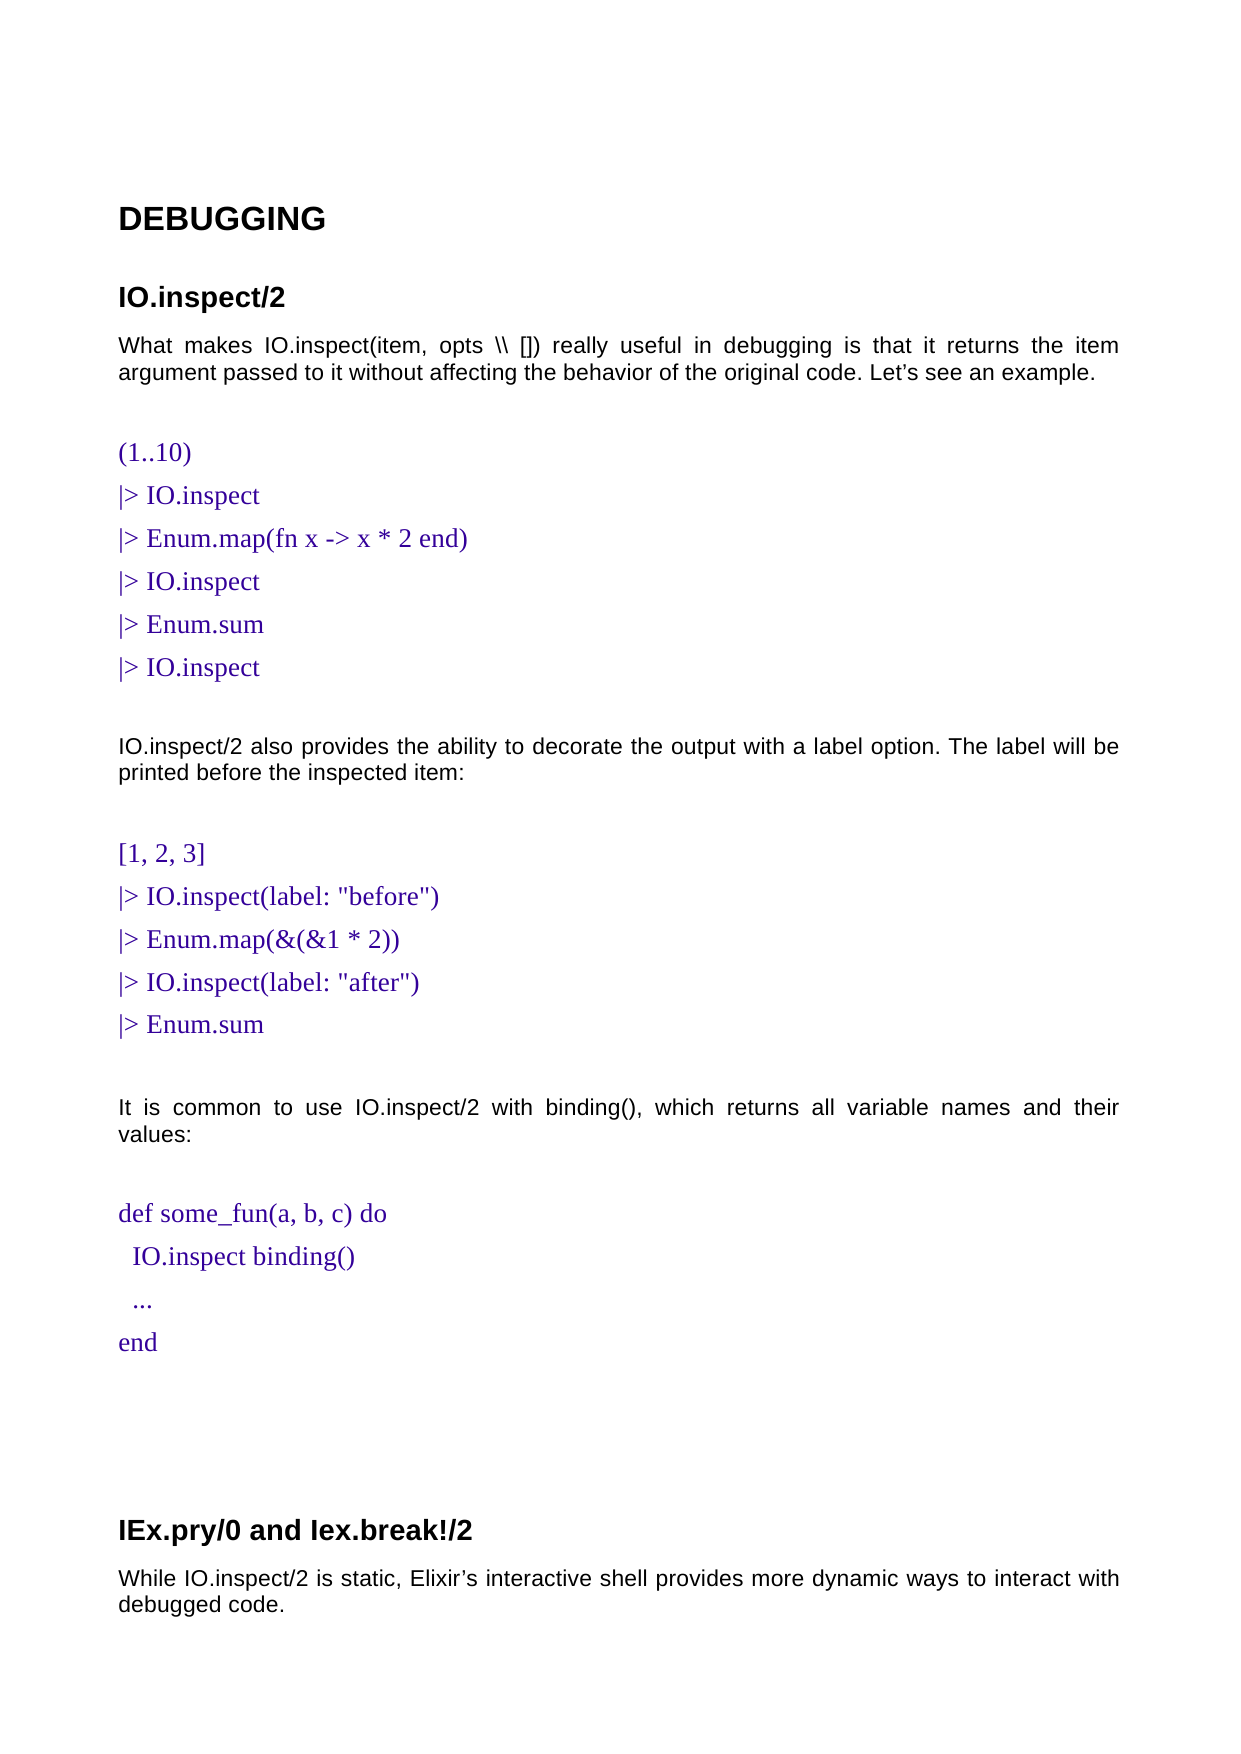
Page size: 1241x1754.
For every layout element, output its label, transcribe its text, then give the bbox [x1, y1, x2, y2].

text (1..10) [118, 436, 1122, 468]
subtitle IO.inspect/2 [118, 281, 1122, 314]
text |> Enum.map(fn x -> x * 2 end) [118, 522, 1122, 553]
text |> Enum.map(&(&1 * 2)) [118, 923, 1122, 954]
text |> IO.inspect(label: "before") [118, 880, 1122, 911]
subtitle IEx.pry/0 and Iex.break!/2 [118, 1513, 1122, 1547]
text ... [118, 1283, 1122, 1314]
text While IO.inspect/2 is static, Elixir’s interactive shell provides more dynamic ways to interact with debugged code. [118, 1565, 1122, 1618]
text |> Enum.sum [118, 608, 1122, 639]
text |> IO.inspect [118, 479, 1122, 511]
text |> IO.inspect(label: "after") [118, 966, 1122, 997]
text [1, 2, 3] [118, 837, 1122, 868]
text def some_fun(a, b, c) do [118, 1197, 1122, 1228]
text end [118, 1326, 1122, 1357]
text |> IO.inspect [118, 651, 1122, 682]
text |> Enum.sum [118, 1008, 1122, 1040]
text |> IO.inspect [118, 565, 1122, 596]
subtitle DEBUGGING [118, 199, 1122, 237]
text It is common to use IO.inspect/2 with binding(), which returns all variable names and their values: [118, 1094, 1122, 1147]
text IO.inspect binding() [118, 1240, 1122, 1271]
text What makes IO.inspect(item, opts \\ []) really useful in debugging is that it returns the item argument passed to it without affecting the behavior of the original code. Let’s see an example. [118, 332, 1122, 385]
text IO.inspect/2 also provides the ability to decorate the output with a label option. The label will be printed before the inspected item: [118, 733, 1122, 786]
